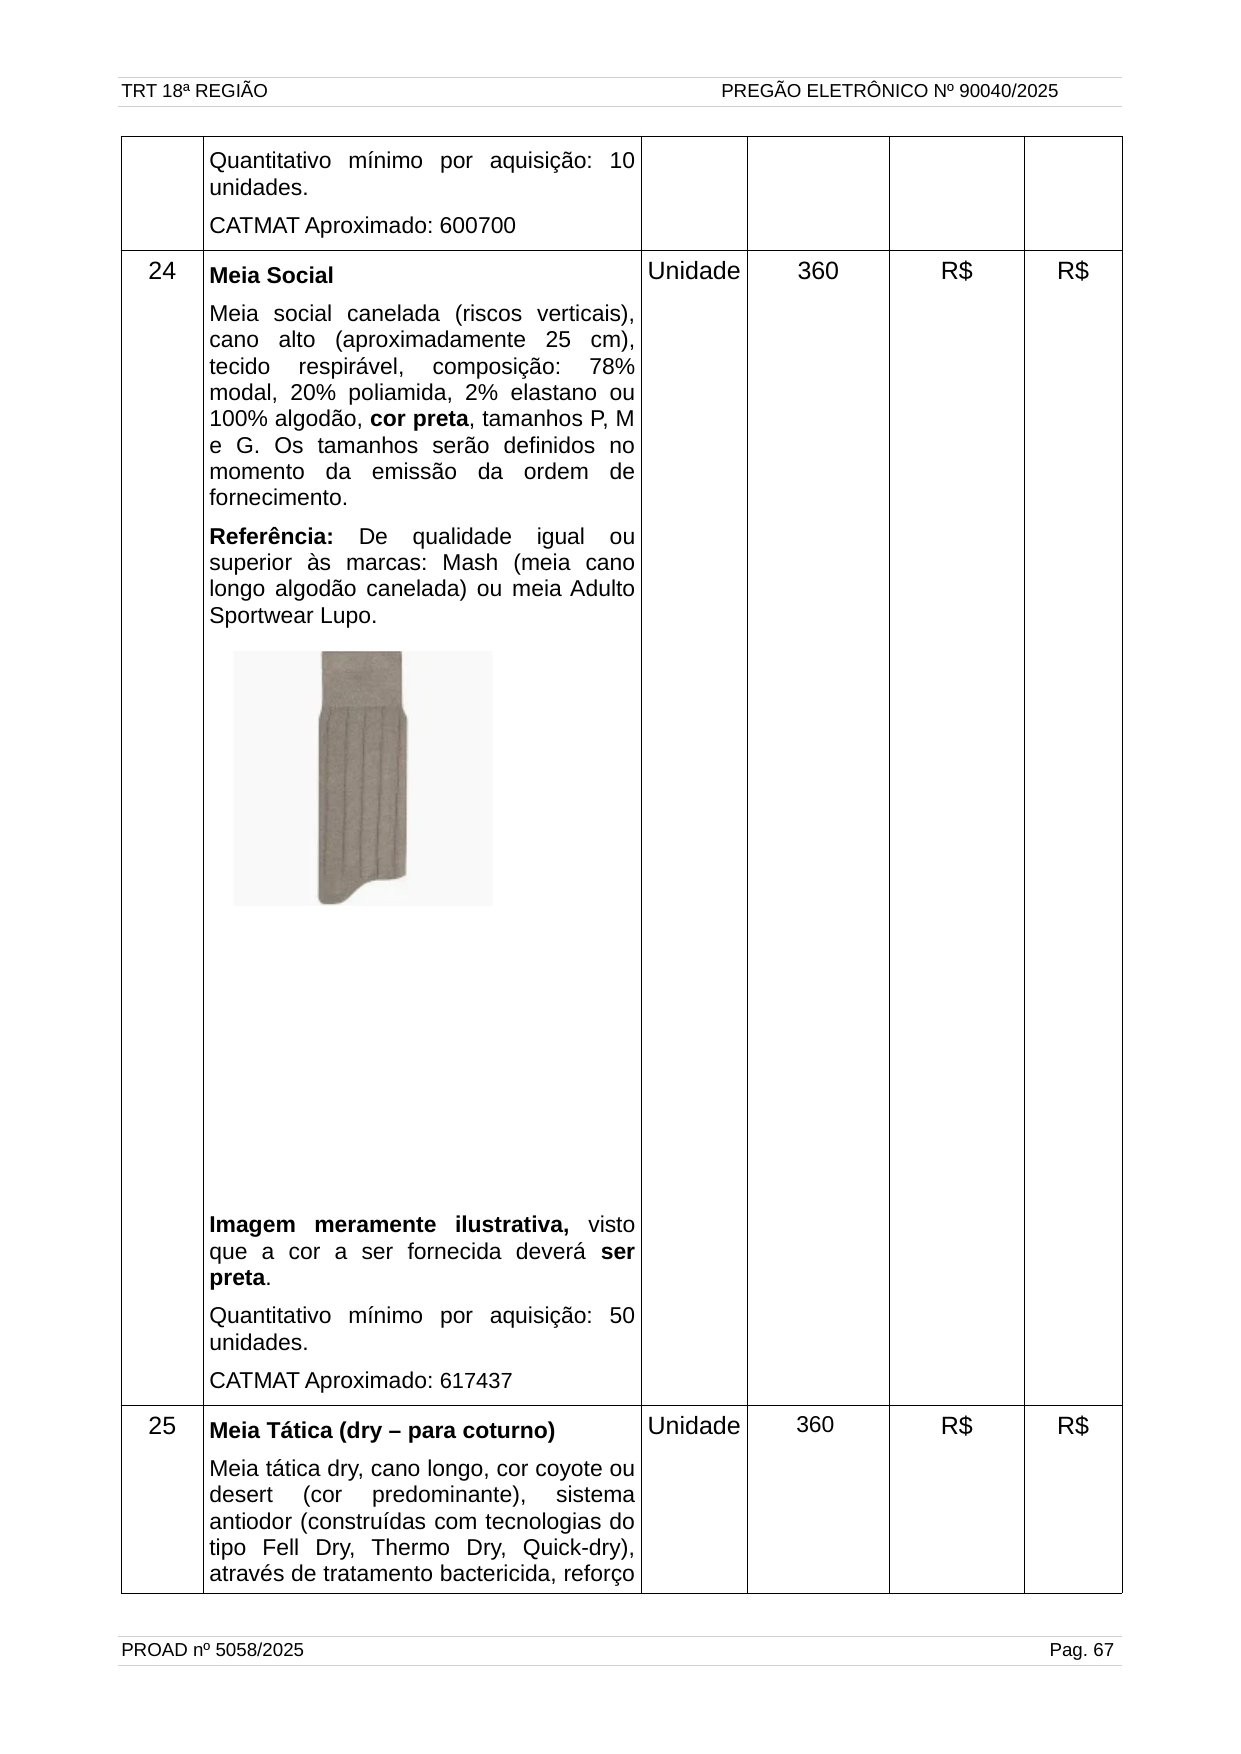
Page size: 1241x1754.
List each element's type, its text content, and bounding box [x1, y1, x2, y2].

picture [233, 651, 493, 906]
table_cell 24 [122, 251, 203, 1405]
table_cell [1025, 137, 1122, 250]
table_cell Unidade [642, 251, 747, 1405]
table_cell R$ [1025, 251, 1122, 1405]
table_cell Quantitativo mínimo por aquisição: 10 unidades. CATMAT Aproximado: 600700 [204, 137, 641, 250]
table_cell Meia Social Meia social canelada (riscos verticais), cano alto (aproximadamente 25 cm), tecido respirável, composição: 78% modal, 20% poliamida, 2% elastano ou 100% algodão, cor preta, tamanhos P, M e G. Os tamanhos serão definidos no momento da emissão da ordem de fornecimento. Referência: De qualidade igual ou superior às marcas: Mash (meia cano longo algodão canelada) ou meia Adulto Sportwear Lupo. Imagem meramente ilustrativa, visto que a cor a ser fornecida deverá ser preta. Quantitativo mínimo por aquisição: 50 unidades. CATMAT Aproximado: 617437 [204, 251, 641, 1405]
table_cell [122, 137, 203, 250]
table_cell Meia Tática (dry – para coturno) Meia tática dry, cano longo, cor coyote ou desert (cor predominante), sistema antiodor (construídas com tecnologias do tipo Fell Dry, Thermo Dry, Quick-dry), através de tratamento bactericida, reforço [204, 1406, 641, 1592]
table_cell [642, 137, 747, 250]
table_cell R$ [1025, 1406, 1122, 1592]
table_cell 360 [748, 251, 889, 1405]
table_cell [748, 137, 889, 250]
table_cell 360 [748, 1406, 889, 1592]
table_cell R$ [890, 251, 1024, 1405]
table_cell Unidade [642, 1406, 747, 1592]
table_cell [890, 137, 1024, 250]
table_cell 25 [122, 1406, 203, 1592]
table_cell R$ [890, 1406, 1024, 1592]
